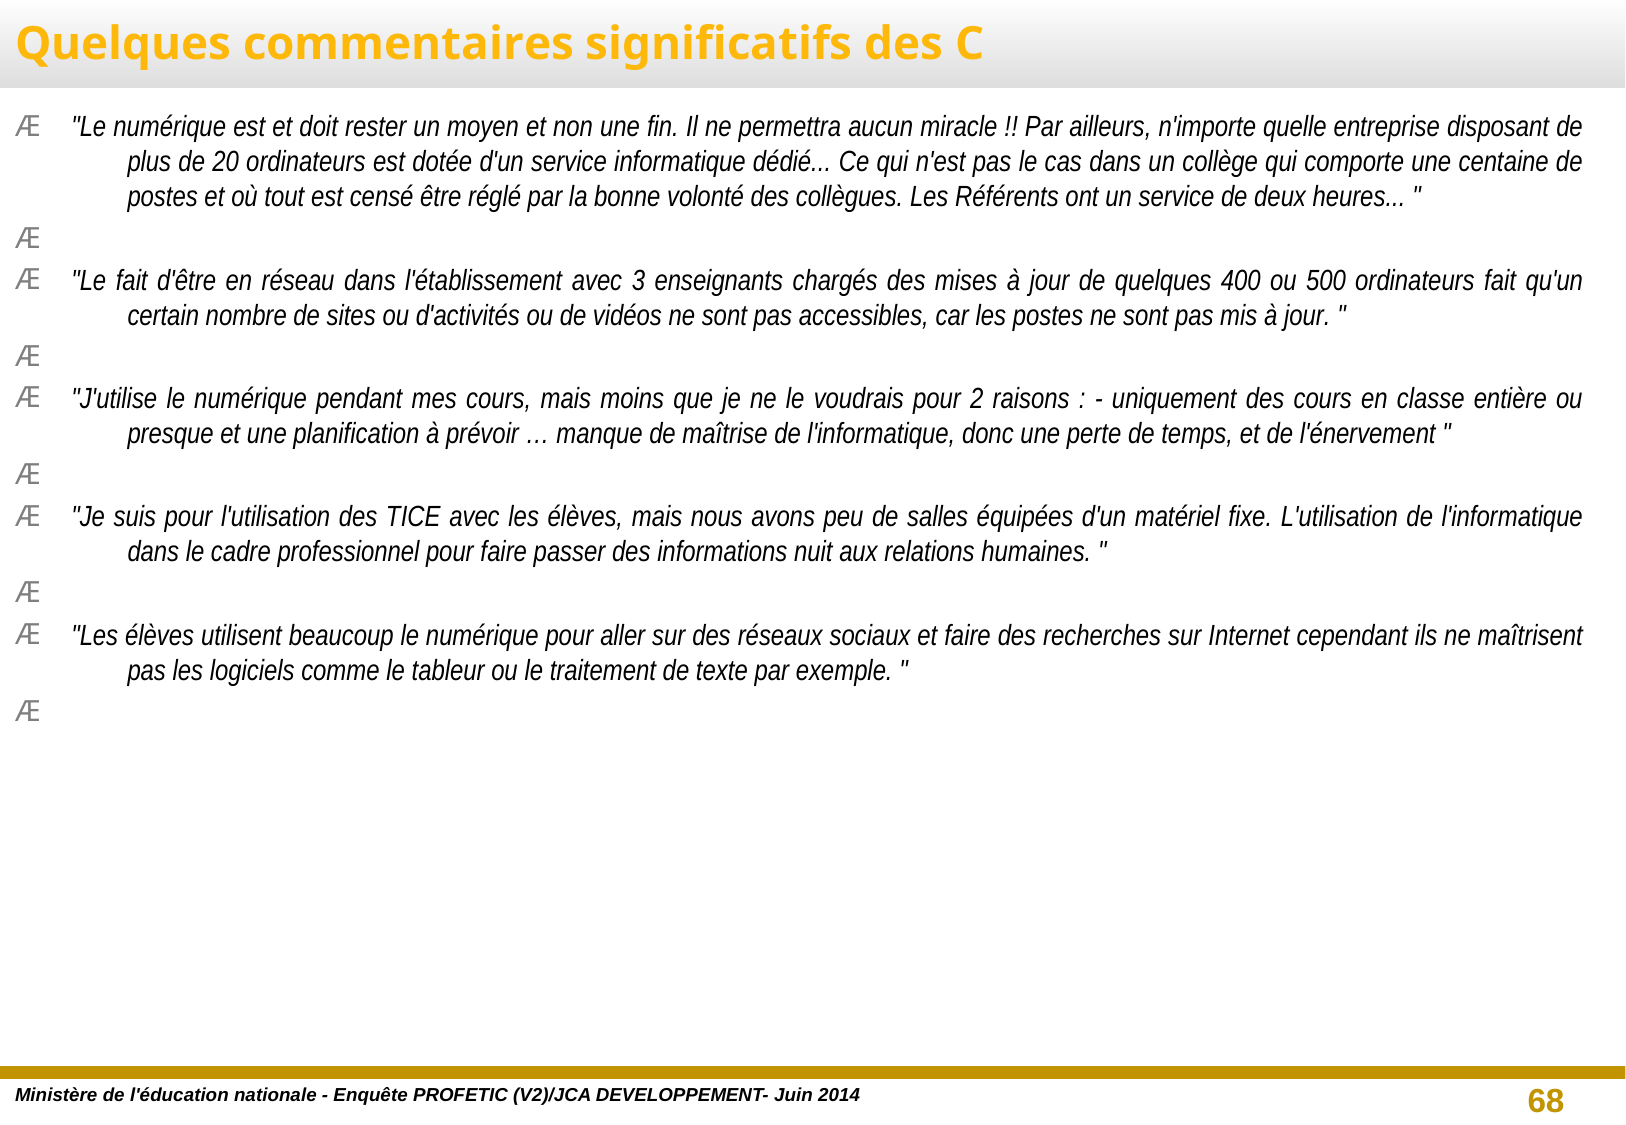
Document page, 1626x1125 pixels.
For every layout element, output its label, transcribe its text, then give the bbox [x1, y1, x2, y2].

text_box Ministère de l'éducation nationale - Enquête PROFETIC (V2)/JCA DEVELOPPEMENT- Juin 2014 [0, 1074, 1501, 1125]
text_box 68 [1512, 1071, 1625, 1125]
title Quelques commentaires significatifs des C [0, 0, 1625, 88]
list "Le numérique est et doit rester un moyen et non une fin. Il ne permettra aucun miracle !! Par ailleurs, n'importe quelle entreprise disposant de plus de 20 ordinateurs est dotée d'un service informatique dédié... Ce qui n'est pas le cas dans un collège qui comporte une centaine de postes et où tout est censé être réglé par la bonne volonté des collègues. Les Référents ont un service de deux heures... " "Le fait d'être en réseau dans l'établissement avec 3 enseignants chargés des mises à jour de quelques 400 ou 500 ordinateurs fait qu'un certain nombre de sites ou d'activités ou de vidéos ne sont pas accessibles, car les postes ne sont pas mis à jour. " "J'utilise le numérique pendant mes cours, mais moins que je ne le voudrais pour 2 raisons : - uniquement des cours en classe entière ou presque et une planification à prévoir … manque de maîtrise de l'informatique, donc une perte de temps, et de l'énervement " "Je suis pour l'utilisation des TICE avec les élèves, mais nous avons peu de salles équipées d'un matériel fixe. L'utilisation de l'informatique dans le cadre professionnel pour faire passer des informations nuit aux relations humaines. " "Les élèves utilisent beaucoup le numérique pour aller sur des réseaux sociaux et faire des recherches sur Internet cependant ils ne maîtrisent pas les logiciels comme le tableur ou le traitement de texte par exemple. " [0, 99, 1600, 1003]
